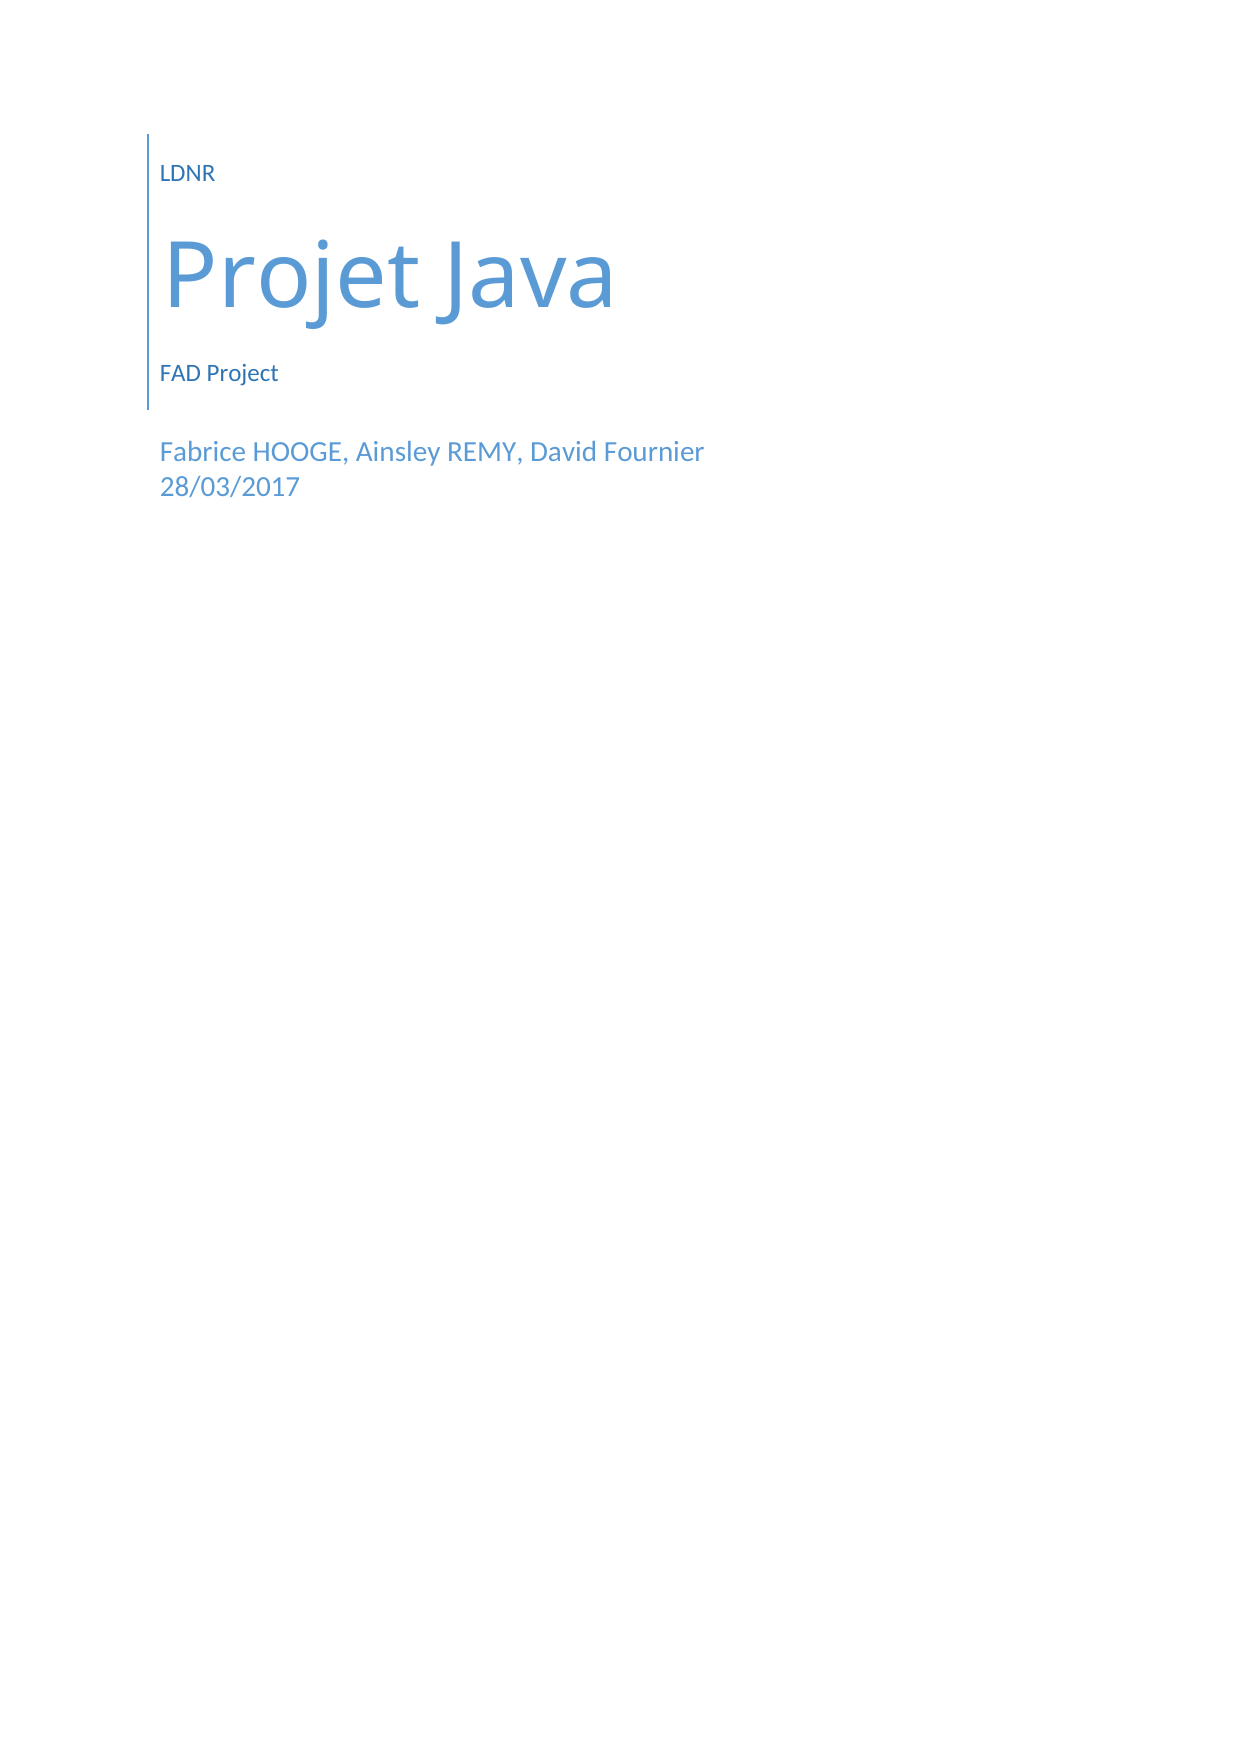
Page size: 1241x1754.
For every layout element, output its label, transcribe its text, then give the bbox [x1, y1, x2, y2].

table_cell Projet Java [149, 210, 903, 334]
table_header Fabrice HOOGE, Ainsley REMY, David Fournier 28/03/2017 [148, 410, 875, 554]
table_cell FAD Project [149, 335, 903, 410]
table_header LDNR [149, 134, 903, 210]
